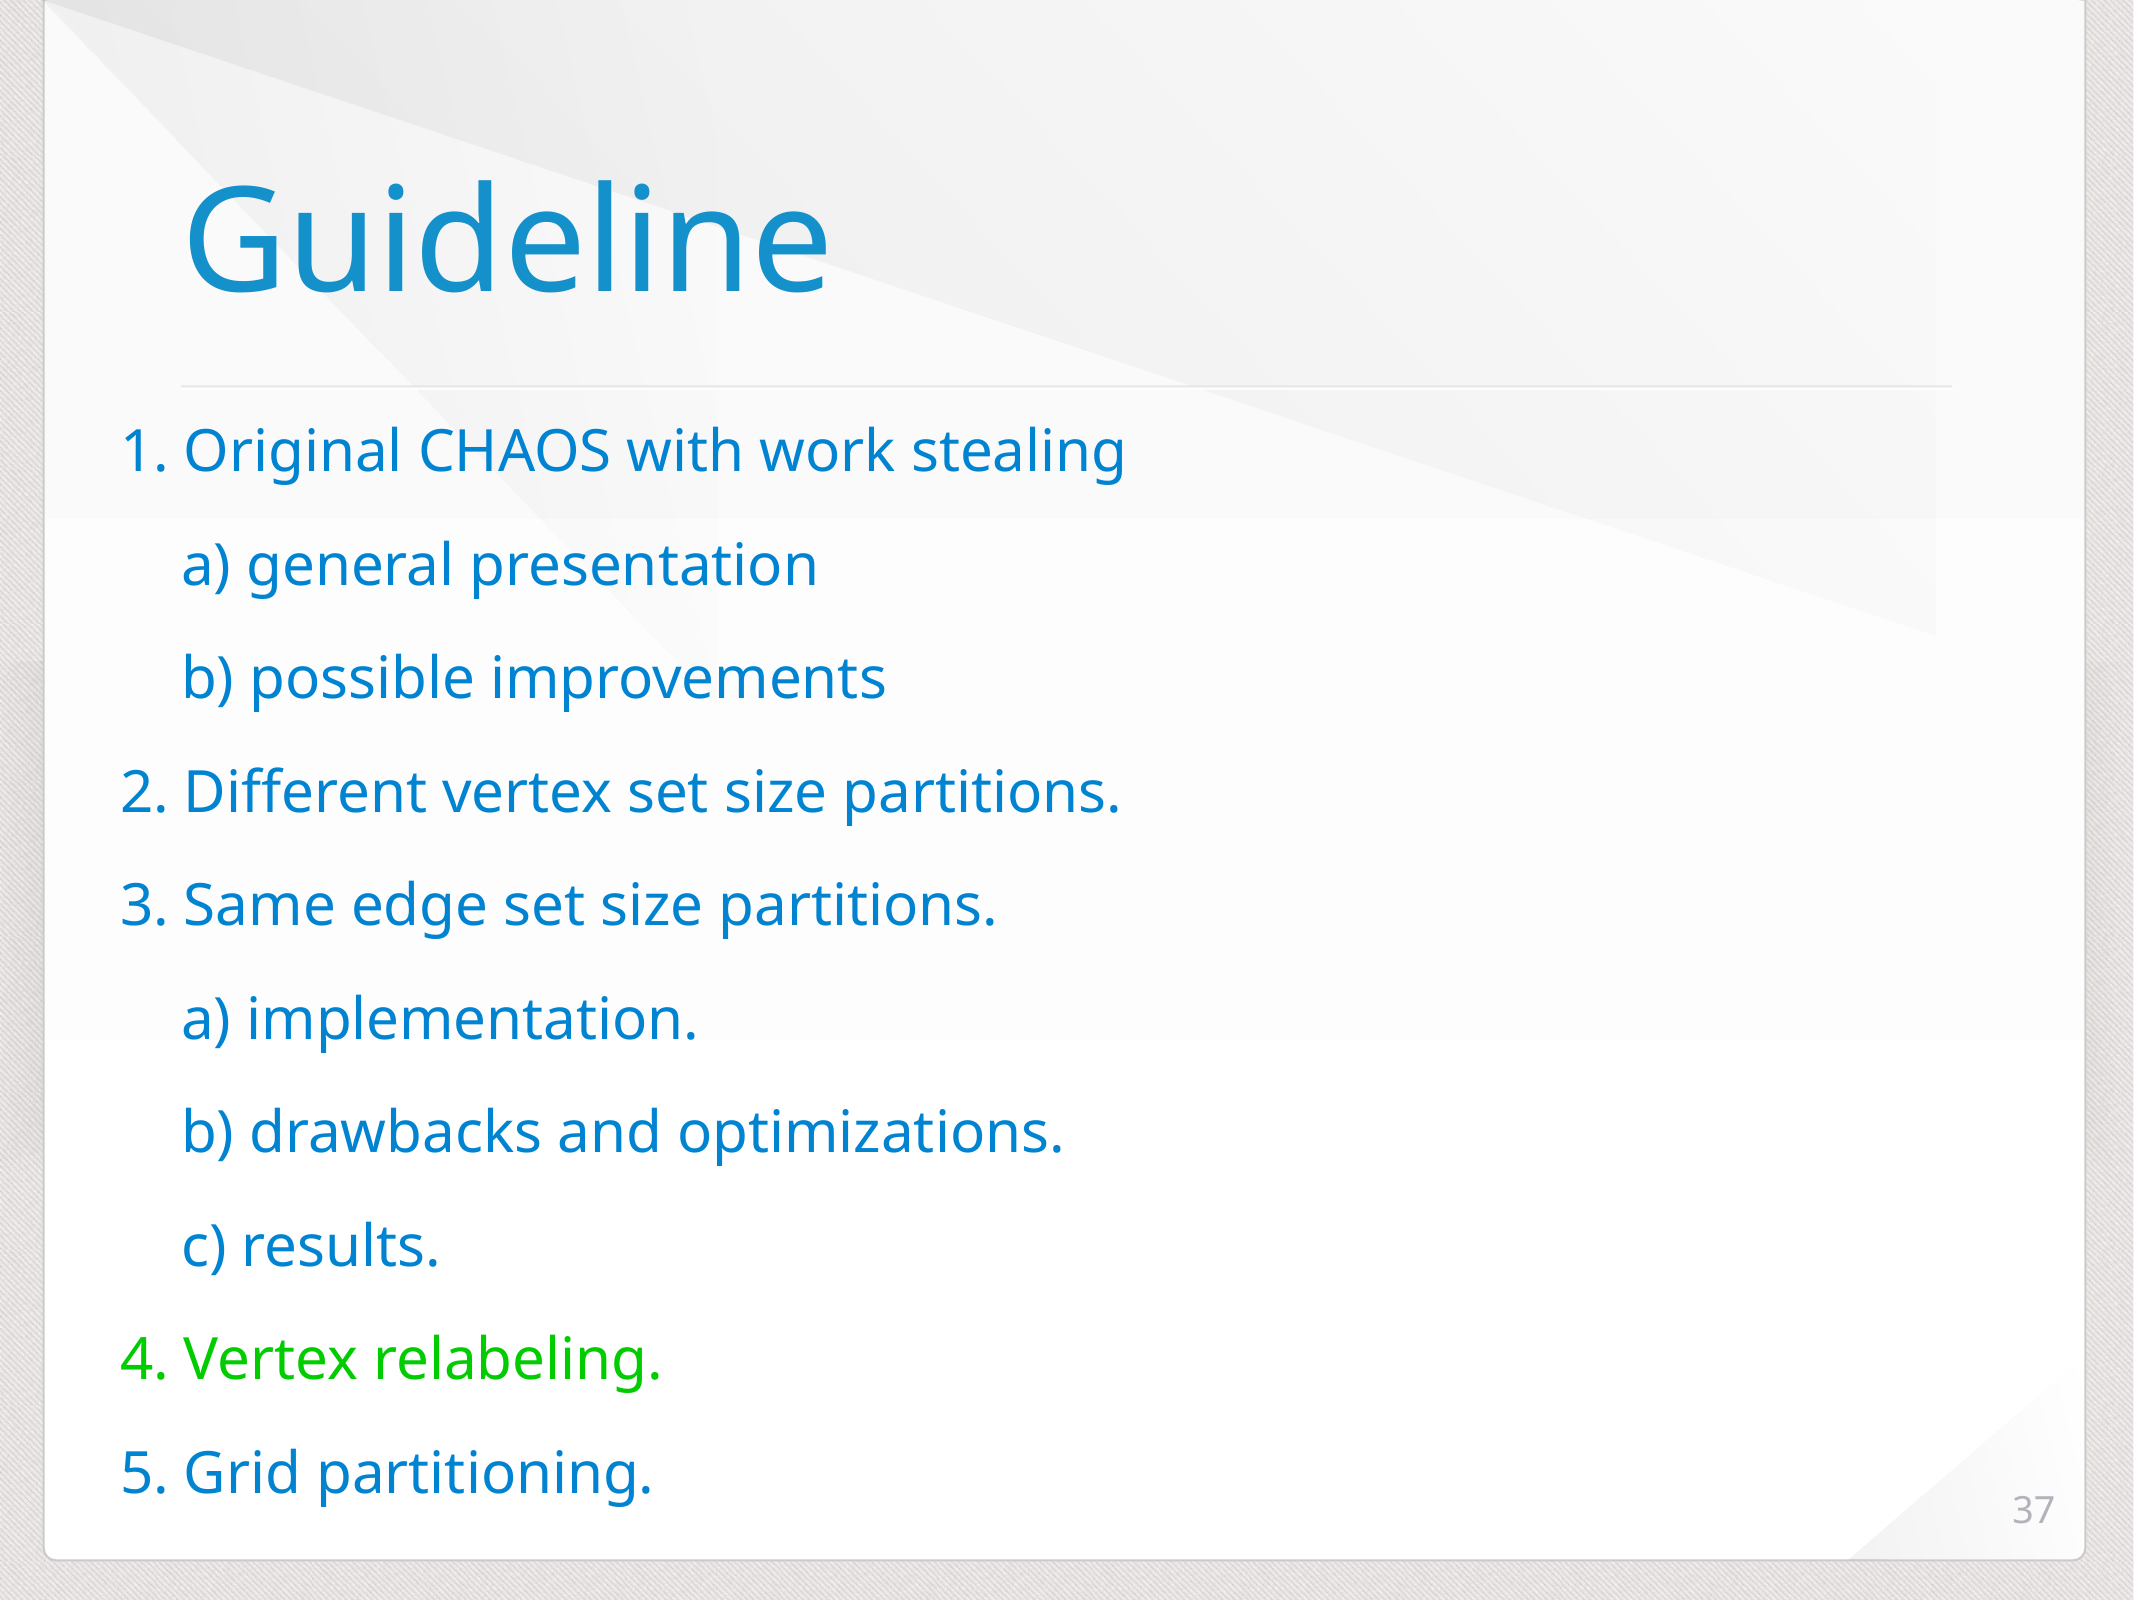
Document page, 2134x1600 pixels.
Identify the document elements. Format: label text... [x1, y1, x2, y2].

picture [0, 0, 2134, 1600]
slide_number [1909, 1476, 2071, 1548]
list 1. Original CHAOS with work stealing a) general presentation b) possible improvements 2. Different vertex set size partitions. 3. Same edge set size partitions. a) implementation. b) drawbacks and optimizations. c) results. 4. Vertex relabeling. 5. Grid partitioning. [120, 300, 1438, 1259]
title Guideline [181, 145, 1953, 355]
